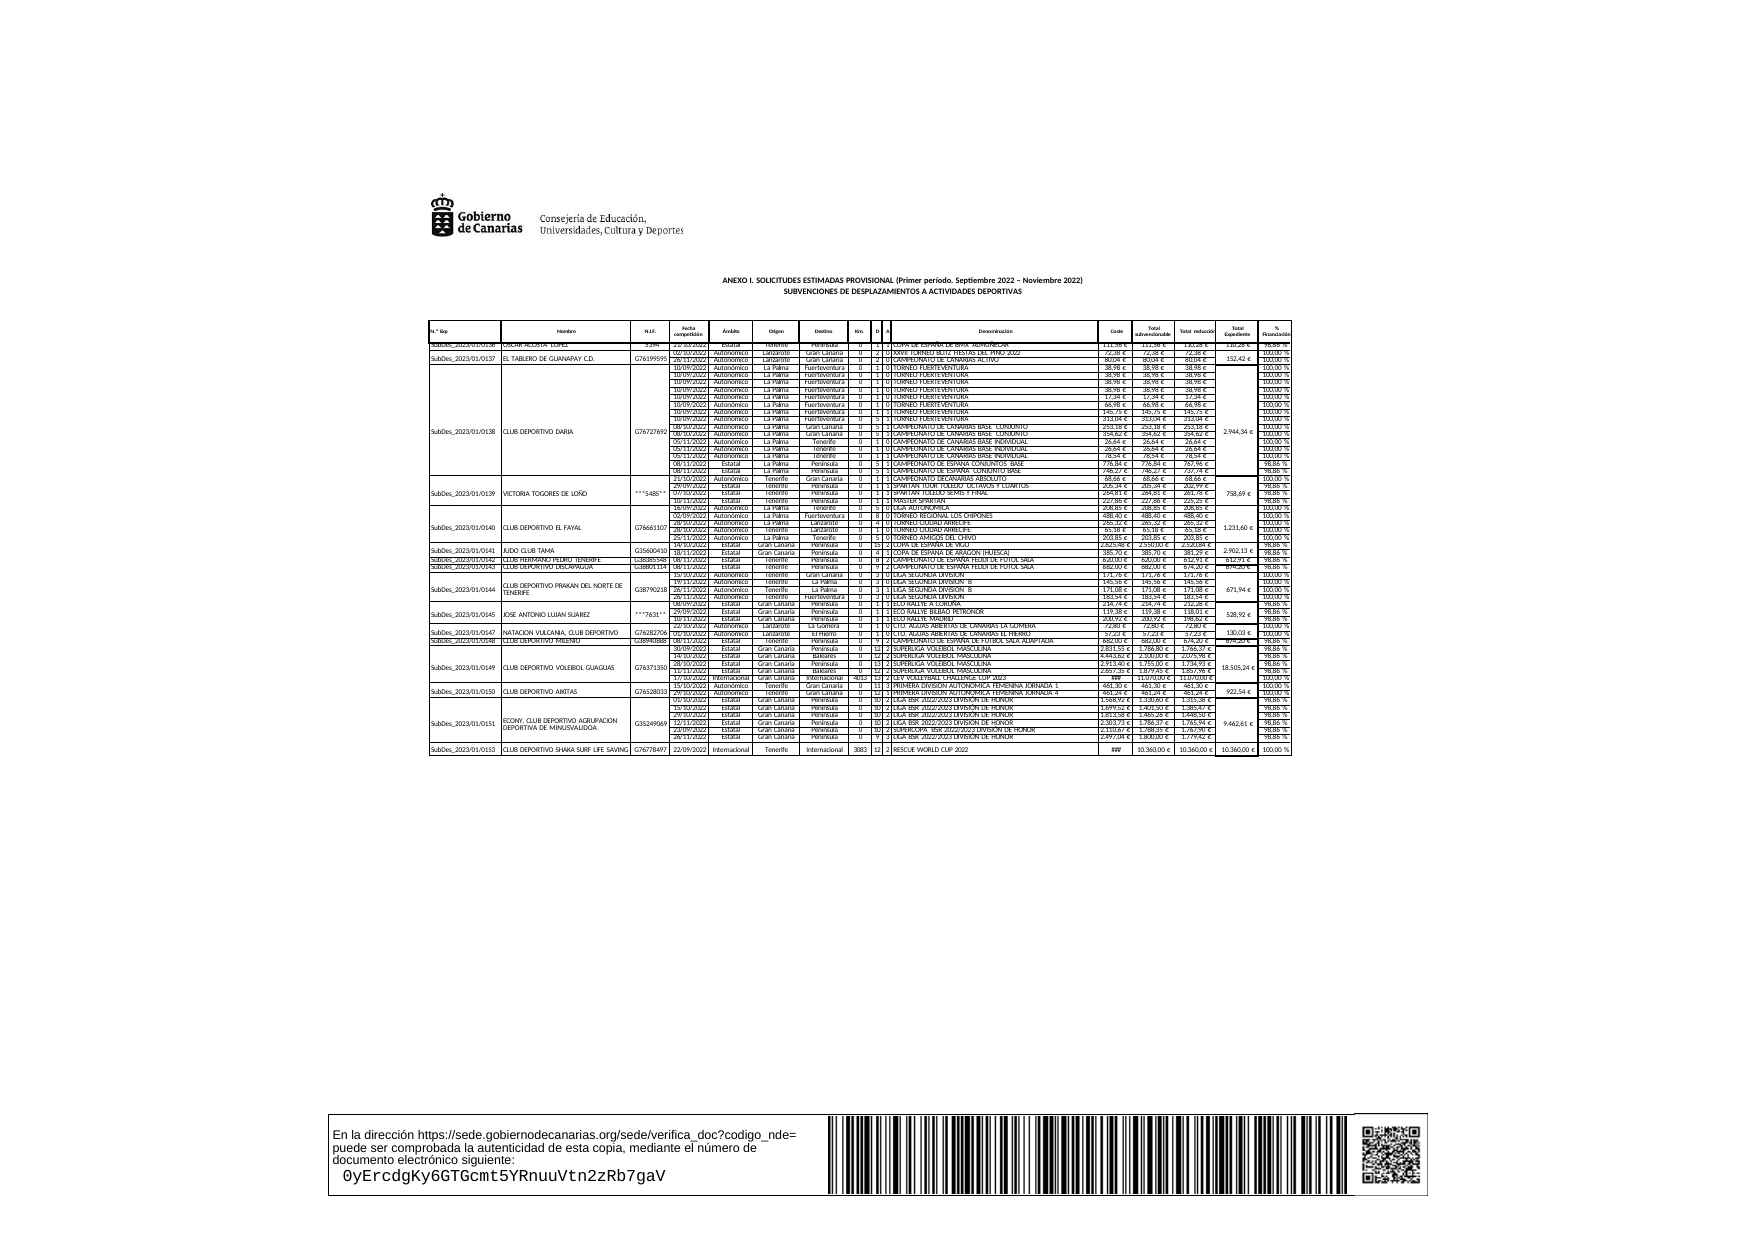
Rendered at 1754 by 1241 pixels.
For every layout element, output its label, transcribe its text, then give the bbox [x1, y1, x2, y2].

table_cell SubDes_2023/01/0149 [430, 646, 501, 682]
table_cell 0 [883, 358, 891, 364]
table_cell G76727692 [631, 365, 669, 475]
table_cell 0 [849, 669, 871, 675]
table_cell 72,38 € [1175, 351, 1215, 357]
table_cell Autonómico [709, 624, 752, 631]
table_cell 1 [883, 461, 891, 468]
table_header Total reducción [1175, 321, 1215, 342]
table_cell 21/10/2022 [670, 476, 708, 483]
table_cell Autonómico [709, 365, 752, 372]
table_cell 1 [872, 439, 882, 446]
table_cell 0 [849, 713, 871, 719]
table_cell 2 [883, 713, 891, 719]
table_cell 171,76 € [1133, 573, 1174, 579]
table_cell Tenerife [753, 743, 799, 755]
table_header Origen [753, 321, 798, 342]
table_cell 10/09/2022 [670, 410, 708, 416]
table_cell 18/11/2022 [670, 550, 708, 557]
table_cell 0 [849, 728, 871, 734]
table_cell 3083 [849, 743, 871, 755]
table_cell SubDes_2023/01/0142 [430, 558, 501, 564]
table_cell 2.303,73 € [1099, 720, 1132, 727]
table_cell 9.462,61 € [1216, 699, 1257, 741]
table_cell 1 [883, 417, 891, 423]
table_cell Estatal [709, 669, 752, 675]
table_cell 313,04 € [1175, 417, 1215, 423]
table_cell 5 [872, 469, 882, 475]
table_cell CLUB DEPORTIVO MILENIO [502, 639, 630, 645]
table_cell Gran Canaria [753, 661, 799, 667]
table_cell Península [800, 720, 848, 727]
table_cell 0 [883, 521, 891, 527]
table_cell 10/11/2022 [670, 499, 708, 505]
table_cell Península [800, 713, 848, 719]
table_cell 66,98 € [1099, 402, 1132, 409]
table_cell 171,76 € [1175, 573, 1215, 579]
table_cell 08/11/2022 [670, 639, 708, 645]
table_cell 17,34 € [1175, 395, 1215, 401]
table_cell Estatal [709, 344, 752, 349]
table_cell 78,54 € [1133, 454, 1174, 460]
table_cell 0 [849, 365, 871, 372]
table_cell Autonómico [709, 395, 752, 401]
table_cell 0 [849, 698, 871, 704]
table_cell 100,00 % [1259, 690, 1291, 697]
table_cell 0 [849, 646, 871, 653]
table_cell 0 [849, 380, 871, 386]
table_cell LIGA AUTONOMICA [892, 506, 1098, 512]
table_cell 385,70 € [1133, 550, 1174, 557]
table_cell 2.075,98 € [1175, 654, 1215, 660]
table_cell 72,80 € [1133, 624, 1174, 631]
table_cell ***5394** [631, 344, 669, 349]
table_cell 1 [872, 388, 882, 394]
table_cell 22/09/2022 [670, 743, 708, 755]
table_cell 776,84 € [1133, 461, 1174, 468]
table_cell CAMPEONATO DE ESPAÑA CONJUNTO BASE [892, 469, 1098, 475]
table_cell CAMPEONATO DE CANARIAS BASE INDIVIDUAL [892, 447, 1098, 453]
table_cell SPARTAN TOUR TOLEDO OCTAVOS Y CUARTOS [892, 484, 1098, 490]
table_cell 737,74 € [1175, 469, 1215, 475]
table_cell 1.448,50 € [1175, 713, 1215, 719]
table_cell Autonómico [709, 358, 752, 364]
picture [828, 1116, 1347, 1194]
table_cell 0 [883, 535, 891, 542]
table_cell 0 [849, 499, 871, 505]
table_cell 98,86 % [1259, 705, 1291, 712]
table_cell 10/09/2022 [670, 365, 708, 372]
table_cell 0 [849, 447, 871, 453]
table_cell 98,86 % [1259, 719, 1291, 727]
table_cell 145,75 € [1175, 410, 1215, 416]
table_cell 65,18 € [1099, 528, 1132, 534]
table_cell 57,23 € [1133, 632, 1174, 638]
picture [1354, 1113, 1428, 1196]
table_cell G38801114 [631, 565, 669, 571]
table_cell Tenerife [753, 573, 799, 579]
table_cell SubDes_2023/01/0151 [430, 698, 501, 741]
table_cell 72,38 € [1099, 351, 1132, 357]
table_cell Península [800, 602, 848, 608]
table_cell Estatal [709, 617, 752, 623]
table_cell 2 [872, 358, 882, 364]
table_cell 145,56 € [1133, 580, 1174, 586]
table_cell 0 [849, 632, 871, 638]
table_cell 08/10/2022 [670, 425, 708, 431]
table_cell Estatal [709, 735, 752, 741]
table_cell CAMPEONATO DECANARIAS ABSOLUTO [892, 476, 1098, 483]
table_cell 198,62 € [1175, 617, 1215, 623]
table_cell 38,98 € [1175, 388, 1215, 394]
table_cell Estatal [709, 484, 752, 490]
table_cell 2 [883, 728, 891, 734]
table_cell 1 [872, 476, 882, 483]
table_cell 0 [849, 639, 871, 645]
table_cell 1 [883, 484, 891, 490]
table_cell TORNEO FUERTEVENTURA [892, 402, 1098, 409]
table_cell SubDes_2023/01/0148 [430, 639, 501, 645]
table_cell 0 [849, 528, 871, 534]
table_cell 674,20 € [1216, 566, 1257, 571]
table_cell 1 [872, 402, 882, 409]
table_cell 1.788,35 € [1133, 728, 1174, 734]
table_cell 26,64 € [1175, 439, 1215, 446]
table_cell 2 [883, 720, 891, 727]
table_cell La Palma [753, 447, 799, 453]
table_cell SUPERLIGA VOLEIBOL MASCULINA [892, 669, 1098, 675]
table_cell Estatal [709, 654, 752, 660]
table_cell 10/09/2022 [670, 417, 708, 423]
table_cell Gran Canaria [753, 617, 799, 623]
table_cell 0 [883, 506, 891, 512]
table_cell CAMPEONATO DE CANARIAS BASE INDIVIDUAL [892, 439, 1098, 446]
table_cell CEV VOLLEYBALL CHALLENGE CUP 2023 [892, 676, 1098, 682]
table_cell 354,62 € [1133, 432, 1174, 438]
table_cell 1 [883, 432, 891, 438]
table_cell La Palma [753, 373, 799, 379]
table_cell 0 [883, 395, 891, 401]
table_cell Tenerife [800, 506, 848, 512]
table_cell 2.520,84 € [1175, 543, 1215, 549]
table_cell 100,00 % [1259, 520, 1291, 527]
table_cell Estatal [709, 661, 752, 667]
table_cell 38,98 € [1099, 380, 1132, 386]
table_cell 461,30 € [1099, 683, 1132, 690]
table_cell Autonómico [709, 402, 752, 409]
table_cell 98,86 % [1259, 638, 1291, 645]
table_cell G38385548 [631, 558, 669, 564]
table_cell 98,86 % [1259, 616, 1291, 623]
table_cell 0 [849, 395, 871, 401]
table_cell 1 [883, 617, 891, 623]
table_cell Estatal [709, 565, 752, 571]
table_cell 1 [883, 344, 891, 349]
table_cell 9 [872, 735, 882, 741]
table_cell ### [1099, 676, 1132, 682]
table_cell 205,34 € [1099, 484, 1132, 490]
table_cell Fuerteventura [800, 365, 848, 372]
table_cell CAMPEONATO DE CANARIAS ACTIVO [892, 358, 1098, 364]
table_cell La Palma [753, 432, 799, 438]
table_cell 1 [872, 632, 882, 638]
table_cell 2 [883, 543, 891, 549]
table_cell Lanzarote [800, 521, 848, 527]
table_cell Península [800, 558, 848, 564]
table_cell Tenerife [753, 565, 799, 571]
table_cell 922,54 € [1216, 684, 1257, 697]
table_cell 2 [883, 698, 891, 704]
table_cell Tenerife [753, 476, 799, 483]
table_cell La Palma [753, 461, 799, 468]
table_cell OSCAR ACOSTA LOPEZ [502, 344, 630, 349]
table_cell SubDes_2023/01/0143 [430, 565, 501, 571]
table_cell Autonómico [709, 380, 752, 386]
table_cell 28/10/2022 [670, 661, 708, 667]
table_cell 26/11/2022 [670, 595, 708, 601]
table_cell La Palma [753, 521, 799, 527]
table_cell 0 [883, 380, 891, 386]
table_cell 682,00 € [1099, 639, 1132, 645]
table_cell 0 [849, 654, 871, 660]
table_cell 0 [849, 402, 871, 409]
table_cell 1.767,90 € [1175, 728, 1215, 734]
table_cell JUDO CLUB TAMA [502, 543, 630, 557]
table_cell 1.231,60 € [1216, 506, 1257, 542]
table_cell Autonómico [709, 417, 752, 423]
table_cell 2.550,00 € [1133, 543, 1174, 549]
table_cell SPARTAN TOLEDO SEMIS Y FINAL [892, 491, 1098, 497]
table_cell Fuerteventura [800, 402, 848, 409]
table_cell 200,92 € [1099, 617, 1132, 623]
table_cell ### [1099, 743, 1132, 755]
table_cell 23/09/2022 [670, 728, 708, 734]
table_cell G38790218 [631, 573, 669, 601]
table_cell SubDes_2023/01/0145 [430, 602, 501, 623]
table_cell 488,40 € [1175, 513, 1215, 519]
table_cell 671,94 € [1216, 573, 1257, 601]
table_cell SubDes_2023/01/0153 [430, 743, 501, 755]
table_cell 0 [849, 432, 871, 438]
table_cell 265,32 € [1133, 521, 1174, 527]
table_cell 08/11/2022 [670, 469, 708, 475]
table_cell 1 [883, 609, 891, 616]
table_cell TORNEO FUERTEVENTURA [892, 388, 1098, 394]
table_cell 2 [883, 646, 891, 653]
table_cell Estatal [709, 706, 752, 712]
table_cell 1 [872, 395, 882, 401]
table_cell 9 [872, 565, 882, 571]
table_header Total Expediente [1216, 321, 1257, 342]
table_cell Baleares [800, 654, 848, 660]
table_cell 98,86 % [1259, 712, 1291, 719]
table_cell CLUB DEPORTIVO EL FAYAL [502, 506, 630, 542]
table_cell SubDes_2023/01/0137 [430, 351, 501, 364]
table_cell 0 [883, 595, 891, 601]
table_cell Lanzarote [800, 528, 848, 534]
table_cell 1 [872, 484, 882, 490]
table_cell 26,64 € [1099, 447, 1132, 453]
table_cell XXVII TORNEO BLITZ FIESTAS DEL PINO 2022 [892, 351, 1098, 357]
table_cell TORNEO FUERTEVENTURA [892, 395, 1098, 401]
table_cell 0 [849, 476, 871, 483]
table_cell CAMPEONATO DE CANARIAS BASE INDIVIDUAL [892, 454, 1098, 460]
table_cell 381,29 € [1175, 550, 1215, 557]
table_cell 0 [849, 587, 871, 593]
text ANEXO I. SOLICITUDES ESTIMADAS PROVISIONAL (Primer período. Septiembre 2022 – Noviembre 2022) SUBVENCIONES DE DESPLAZAMIENTOS A ACTIVIDADES DEPORTIVAS [722, 276, 1083, 296]
table_cell 674,20 € [1216, 640, 1257, 645]
table_cell 15/10/2022 [670, 706, 708, 712]
table_cell 25/11/2022 [670, 535, 708, 542]
table_cell 0 [849, 410, 871, 416]
table_cell 1.734,93 € [1175, 661, 1215, 667]
table_cell TORNEO CIUDAD ARRECIFE [892, 521, 1098, 527]
table_cell Península [800, 617, 848, 623]
table_cell 29/10/2022 [670, 713, 708, 719]
table_cell 80,04 € [1133, 358, 1174, 364]
table_cell 26/11/2022 [670, 358, 708, 364]
table_cell 98,86 % [1259, 483, 1291, 490]
table_cell 0 [883, 351, 891, 357]
table_cell 05/11/2022 [670, 439, 708, 446]
table_cell TORNEO CIUDAD ARRECIFE [892, 528, 1098, 534]
table_cell 98,86 % [1259, 564, 1291, 571]
table_cell CLUB DEPORTIVO PRAKAN DEL NORTE DE TENERIFE [502, 573, 630, 601]
table_cell 0 [883, 439, 891, 446]
table_cell 212,28 € [1175, 602, 1215, 608]
table_cell 13 [872, 676, 882, 682]
table_cell 100,00 % [1259, 372, 1291, 379]
table_cell 11.070,00 € [1175, 676, 1215, 682]
table_cell 0 [849, 358, 871, 364]
table_cell 0 [849, 580, 871, 586]
table_header N.º Exp [430, 321, 500, 342]
table_cell 0 [849, 550, 871, 557]
table_cell La Palma [753, 388, 799, 394]
table_cell 145,75 € [1133, 410, 1174, 416]
table_cell 100,00 % [1259, 675, 1291, 682]
table_cell 1.800,00 € [1133, 735, 1174, 741]
table_cell Gran Canaria [800, 573, 848, 579]
table_cell 620,00 € [1099, 558, 1132, 564]
table_cell Estatal [709, 461, 752, 468]
table_cell 26/11/2022 [670, 735, 708, 741]
table_cell CTO. AGUAS ABIERTAS DE CANARIAS EL HIERRO [892, 632, 1098, 638]
table_cell Península [800, 565, 848, 571]
table_cell LIGA BSR 2022/2023 DIVISIÓN DE HONOR [892, 713, 1098, 719]
table_cell 68,66 € [1133, 476, 1174, 483]
table_cell 38,98 € [1175, 380, 1215, 386]
table_cell TORNEO FUERTEVENTURA [892, 380, 1098, 386]
table_cell 26,64 € [1099, 439, 1132, 446]
table_cell 111,56 € [1133, 344, 1174, 349]
table_cell Estatal [709, 469, 752, 475]
table_cell 1.779,42 € [1175, 735, 1215, 741]
table_cell 0 [849, 484, 871, 490]
table_cell 01/10/2022 [670, 632, 708, 638]
table_cell 152,42 € [1216, 351, 1257, 364]
table_cell Tenerife [753, 587, 799, 593]
table_cell 98,86 % [1259, 660, 1291, 667]
table_cell 461,24 € [1175, 691, 1215, 697]
table_cell 10/09/2022 [670, 388, 708, 394]
table_cell Península [800, 543, 848, 549]
table_cell 14/10/2022 [670, 654, 708, 660]
table_cell 1.786,37 € [1133, 720, 1174, 727]
table_cell LIGA BSR 2022/2023 DIVISIÓN DE HONOR [892, 706, 1098, 712]
table_cell 0 [849, 706, 871, 712]
table_cell Autonómico [709, 580, 752, 586]
table_cell 10 [872, 698, 882, 704]
table_cell Fuerteventura [800, 410, 848, 416]
table_cell 07/10/2022 [670, 491, 708, 497]
table_cell ECO RALLYE A CORUÑA [892, 602, 1098, 608]
table_cell Estatal [709, 543, 752, 549]
table_cell 205,34 € [1133, 484, 1174, 490]
table_cell 1.786,80 € [1133, 646, 1174, 653]
table_cell 0 [883, 402, 891, 409]
table_cell 10/09/2022 [670, 380, 708, 386]
table_cell 38,98 € [1175, 365, 1215, 372]
table_header Destino [800, 321, 847, 342]
table_cell 0 [849, 461, 871, 468]
table_cell 65,18 € [1133, 528, 1174, 534]
table_cell 38,98 € [1175, 373, 1215, 379]
table_cell 2.100,00 € [1133, 654, 1174, 660]
table_cell ECO RALLYE MADRID [892, 617, 1098, 623]
table_cell G38940888 [631, 639, 669, 645]
table_cell 0 [849, 388, 871, 394]
table_cell 612,91 € [1216, 558, 1257, 564]
table_cell Estatal [709, 491, 752, 497]
table_cell 1 [883, 425, 891, 431]
table_cell 100,00 % [1259, 438, 1291, 446]
table_cell Gran Canaria [800, 358, 848, 364]
table_cell Gran Canaria [753, 609, 799, 616]
table_cell 1.765,94 € [1175, 720, 1215, 727]
table_cell SubDes_2023/01/0141 [430, 543, 501, 557]
table_cell COPA DE ESPAÑA DE ARAGON (HUESCA) [892, 550, 1098, 557]
table_cell TORNEO FUERTEVENTURA [892, 410, 1098, 416]
table_cell 0 [883, 580, 891, 586]
table_cell 110,28 € [1216, 344, 1257, 349]
table_cell 10/09/2022 [670, 402, 708, 409]
table_cell 5 [872, 417, 882, 423]
table_cell CLUB DEPORTIVO DISCAPAGUA [502, 565, 630, 571]
table_cell G35249069 [631, 698, 669, 741]
table_cell Península [800, 550, 848, 557]
table_cell 98,86 % [1259, 342, 1291, 349]
table_cell Tenerife [753, 491, 799, 497]
table_cell TORNEO FUERTEVENTURA [892, 365, 1098, 372]
table_cell 14/10/2022 [670, 543, 708, 549]
table_cell 17,34 € [1133, 395, 1174, 401]
table_cell 10.360,00 € [1133, 743, 1174, 755]
table_header N.I.F. [631, 321, 669, 342]
table_cell TORNEO FUERTEVENTURA [892, 417, 1098, 423]
table_cell 80,04 € [1099, 358, 1132, 364]
table_cell 2 [883, 706, 891, 712]
table_cell SubDes_2023/01/0150 [430, 683, 501, 697]
table_cell 776,84 € [1099, 461, 1132, 468]
table_cell Autonómico [709, 388, 752, 394]
table_cell 200,92 € [1133, 617, 1174, 623]
table_header Fecha competición [670, 321, 708, 342]
table_cell Gran Canaria [800, 432, 848, 438]
table_cell Península [800, 698, 848, 704]
table_cell 100,00 % [1259, 527, 1291, 534]
table_cell COPA DE ESPAÑA DE BMX ALMUÑECAR [892, 344, 1098, 349]
table_cell LIGA BSR 2022/2023 DIVISIÓN DE HONOR [892, 735, 1098, 741]
table_cell ECO RALLYE BILBAO PETRONOR [892, 609, 1098, 616]
table_cell 2 [883, 639, 891, 645]
table_cell 4 [872, 521, 882, 527]
table_cell Gran Canaria [753, 698, 799, 704]
table_cell 1 [883, 691, 891, 697]
table_cell 2 [883, 743, 891, 755]
table_cell 1.315,38 € [1175, 698, 1215, 704]
table_cell 183,54 € [1099, 595, 1132, 601]
table_cell La Palma [753, 469, 799, 475]
table_cell Gran Canaria [753, 735, 799, 741]
table_cell CAMPEONATO DE ESPAÑA DE FUTBOL SALA ADAPTADA [892, 639, 1098, 645]
table_cell SubDes_2023/01/0144 [430, 573, 501, 601]
table_cell Tenerife [753, 691, 799, 697]
table_cell 0 [883, 528, 891, 534]
table_cell G76199595 [631, 351, 669, 364]
table_cell 0 [849, 344, 871, 349]
table_cell 2 [883, 676, 891, 682]
table_cell Fuerteventura [800, 513, 848, 519]
table_cell Gran Canaria [753, 713, 799, 719]
table_cell 98,86 % [1259, 557, 1291, 564]
table_cell 214,74 € [1099, 602, 1132, 608]
table_cell La Palma [753, 417, 799, 423]
table_cell 68,66 € [1175, 476, 1215, 483]
table_cell 111,56 € [1099, 344, 1132, 349]
table_cell LIGA BSR 2022/2023 DIVISIÓN DE HONOR [892, 698, 1098, 704]
table_cell 38,98 € [1099, 365, 1132, 372]
table_cell G35600410 [631, 543, 669, 557]
table_cell 9 [872, 639, 882, 645]
table_cell 145,56 € [1099, 580, 1132, 586]
table_cell 203,85 € [1099, 535, 1132, 542]
table_header Denominación [892, 321, 1097, 342]
table_cell 3 [872, 573, 882, 579]
table_cell Autonómico [709, 432, 752, 438]
table_cell 203,85 € [1133, 535, 1174, 542]
table_cell 08/11/2022 [670, 565, 708, 571]
table_cell 10 [872, 720, 882, 727]
table_cell 38,98 € [1133, 380, 1174, 386]
table_cell 29/10/2022 [670, 691, 708, 697]
table_cell Península [800, 461, 848, 468]
table_cell 0 [849, 417, 871, 423]
table_cell La Gomera [800, 624, 848, 631]
table_cell CLUB HERMANO PEDRO TENERIFE [502, 558, 630, 564]
table_cell Lanzarote [753, 632, 799, 638]
table_cell 183,54 € [1133, 595, 1174, 601]
table_cell 208,85 € [1175, 506, 1215, 512]
table_cell VICTORIA TOGORES DE LOÑO [502, 476, 630, 505]
table_cell 1 [883, 410, 891, 416]
table_cell 261,78 € [1175, 491, 1215, 497]
table_cell 100,00 % [1259, 386, 1291, 394]
table_cell 0 [849, 469, 871, 475]
table_cell 0 [883, 624, 891, 631]
table_cell 1 [872, 454, 882, 460]
table_cell 13 [872, 661, 882, 667]
table_cell Estatal [709, 728, 752, 734]
table_cell 100,00 % [1259, 379, 1291, 386]
table_cell 1 [872, 609, 882, 616]
table_cell 0 [849, 691, 871, 697]
table_cell 0 [849, 439, 871, 446]
table_cell 100,00 % [1259, 357, 1291, 364]
table_cell 682,00 € [1099, 565, 1132, 571]
table_cell 1 [872, 624, 882, 631]
table_cell Gran Canaria [800, 476, 848, 483]
table_cell Estatal [709, 602, 752, 608]
table_cell Autonómico [709, 573, 752, 579]
table_cell 57,23 € [1175, 632, 1215, 638]
table_cell 183,54 € [1175, 595, 1215, 601]
table_cell 11.070,00 € [1133, 676, 1174, 682]
table_cell 02/09/2022 [670, 513, 708, 519]
table_cell 0 [883, 373, 891, 379]
table_cell 0 [883, 447, 891, 453]
table_cell Fuerteventura [800, 380, 848, 386]
table_cell SubDes_2023/01/0140 [430, 506, 501, 542]
table_cell 05/11/2022 [670, 454, 708, 460]
table_cell 214,74 € [1133, 602, 1174, 608]
table_cell 08/09/2022 [670, 602, 708, 608]
table_cell 145,56 € [1175, 580, 1215, 586]
table_cell RESCUE WORLD CUP 2022 [892, 743, 1098, 755]
table_cell G76282706 [631, 624, 669, 638]
table_cell 80,04 € [1175, 358, 1215, 364]
table_cell 11/11/2022 [670, 669, 708, 675]
table_cell 0 [883, 573, 891, 579]
table_cell Autonómico [709, 528, 752, 534]
table_cell Gran Canaria [800, 425, 848, 431]
table_header Km. [849, 321, 870, 342]
table_cell TORNEO AMIGOS DEL CHIVO [892, 535, 1098, 542]
table_cell 1 [883, 587, 891, 593]
table_cell 72,38 € [1133, 351, 1174, 357]
table_cell 253,18 € [1099, 425, 1132, 431]
table_cell 1.330,60 € [1133, 698, 1174, 704]
table_cell 208,85 € [1099, 506, 1132, 512]
table_cell 253,18 € [1175, 425, 1215, 431]
table_cell JOSE ANTONIO LUJAN SUAREZ [502, 602, 630, 623]
table_cell Fuerteventura [800, 388, 848, 394]
table_cell 674,20 € [1175, 639, 1215, 645]
table_cell 528,92 € [1216, 603, 1257, 623]
table_cell 100,00 % [1259, 350, 1291, 357]
table_cell 38,98 € [1133, 365, 1174, 372]
table_cell Estatal [709, 713, 752, 719]
table_cell 1.385,47 € [1175, 706, 1215, 712]
table_cell 354,62 € [1175, 432, 1215, 438]
table_cell PRIMERA DIVISION AUTONOMICA FEMENINA JORNADA 1 [892, 683, 1098, 690]
table_cell 2.902,13 € [1216, 543, 1257, 557]
table_cell 98,86 % [1259, 608, 1291, 616]
table_cell 98,86 % [1259, 468, 1291, 475]
table_cell 72,80 € [1099, 624, 1132, 631]
table_cell El Hierro [800, 632, 848, 638]
table_cell 100,00 % [1259, 682, 1291, 690]
table_cell 1.766,37 € [1175, 646, 1215, 653]
table_cell 1 [872, 499, 882, 505]
table_cell Gran Canaria [753, 728, 799, 734]
table_cell 72,80 € [1175, 624, 1215, 631]
table_cell La Palma [753, 425, 799, 431]
table_cell Autonómico [709, 691, 752, 697]
table_cell 10.360,00 € [1175, 743, 1215, 755]
table_cell 100,00 % [1259, 512, 1291, 519]
table_cell La Palma [753, 535, 799, 542]
table_cell 488,40 € [1133, 513, 1174, 519]
table_cell 758,69 € [1216, 477, 1257, 505]
table_cell 10/09/2022 [670, 373, 708, 379]
table_cell Autonómico [709, 506, 752, 512]
table_cell 18.505,24 € [1216, 647, 1257, 682]
table_cell 110,28 € [1175, 344, 1215, 349]
table_cell 5 [872, 506, 882, 512]
table_cell Tenerife [753, 344, 799, 349]
table_cell 1 [872, 410, 882, 416]
table_cell SubDes_2023/01/0138 [430, 365, 501, 475]
table_cell 05/11/2022 [670, 447, 708, 453]
table_cell 28/10/2022 [670, 521, 708, 527]
table_cell 0 [849, 491, 871, 497]
table_cell 29/09/2022 [670, 484, 708, 490]
table_cell 98,86 % [1259, 668, 1291, 675]
table_cell 2 [883, 565, 891, 571]
table_cell 1 [872, 491, 882, 497]
table_cell Autonómico [709, 535, 752, 542]
table_cell 1 [883, 602, 891, 608]
table_cell 08/11/2022 [670, 461, 708, 468]
table_cell MASTER SPARTAN [892, 499, 1098, 505]
table_cell NATACION VULCANIA, CLUB DEPORTIVO [502, 624, 630, 638]
table_cell 100,00 % [1259, 424, 1291, 431]
table_cell 100,00 % [1259, 594, 1291, 601]
table_cell Tenerife [800, 447, 848, 453]
table_cell 5 [872, 425, 882, 431]
table_cell 3 [872, 595, 882, 601]
table_cell 4013 [849, 676, 871, 682]
table_cell CTO. AGUAS ABIERTAS DE CANARIAS LA GOMERA [892, 624, 1098, 631]
table_cell Gran Canaria [753, 676, 799, 682]
table_cell 171,76 € [1099, 573, 1132, 579]
table_cell Península [800, 639, 848, 645]
table_cell 0 [849, 558, 871, 564]
table_cell Gran Canaria [753, 669, 799, 675]
table_cell 0 [849, 661, 871, 667]
table_cell 1 [872, 602, 882, 608]
table_cell 119,38 € [1099, 609, 1132, 616]
table_cell La Palma [753, 439, 799, 446]
table_cell 12 [872, 743, 882, 755]
table_cell 612,91 € [1175, 558, 1215, 564]
table_cell CAMPEONATO DE ESPAÑA FEDDI DE FUTOL SALA [892, 558, 1098, 564]
table_cell 0 [883, 388, 891, 394]
table_cell CLUB DEPORTIVO VOLEIBOL GUAGUAS [502, 646, 630, 682]
table_cell Tenerife [753, 528, 799, 534]
table_cell 0 [849, 506, 871, 512]
table_cell CLUB DEPORTIVO AIKITAS [502, 683, 630, 697]
table_cell 38,98 € [1099, 388, 1132, 394]
table_cell Gran Canaria [753, 602, 799, 608]
table_cell 98,86 % [1259, 697, 1291, 704]
table_cell 0 [849, 565, 871, 571]
table_cell 100,00 % [1259, 453, 1291, 460]
table_cell SUPERLIGA VOLEIBOL MASCULINA [892, 646, 1098, 653]
table_cell Península [800, 706, 848, 712]
table_cell 100,00 % [1259, 401, 1291, 409]
table_cell Estatal [709, 639, 752, 645]
table_cell 313,04 € [1133, 417, 1174, 423]
table_cell Tenerife [753, 484, 799, 490]
table_cell 26/11/2022 [670, 587, 708, 593]
table_cell TORNEO FUERTEVENTURA [892, 373, 1098, 379]
table_cell La Palma [753, 454, 799, 460]
table_header A [883, 321, 890, 342]
table_cell 3 [872, 587, 882, 593]
table_cell 5 [872, 432, 882, 438]
table_cell 0 [849, 543, 871, 549]
table_cell Península [800, 491, 848, 497]
table_cell 264,81 € [1099, 491, 1132, 497]
table_cell 19/11/2022 [670, 580, 708, 586]
table_cell 253,18 € [1133, 425, 1174, 431]
table_cell Fuerteventura [800, 417, 848, 423]
table_cell 98,86 % [1259, 549, 1291, 557]
table_cell 119,38 € [1133, 609, 1174, 616]
table_cell 1 [872, 617, 882, 623]
table_cell Autonómico [709, 425, 752, 431]
table_cell 78,54 € [1099, 454, 1132, 460]
table_header Nombre [502, 321, 630, 342]
table_cell G76778497 [631, 743, 669, 755]
table_cell SUPERCOPA BSR 2022/2023 DIVISIÓN DE HONOR [892, 728, 1098, 734]
table_cell Tenerife [753, 639, 799, 645]
table_cell Península [800, 735, 848, 741]
table_cell 98,86 % [1259, 734, 1291, 741]
table_cell Gran Canaria [753, 543, 799, 549]
table_cell 171,08 € [1133, 587, 1174, 593]
table_cell 682,00 € [1133, 639, 1174, 645]
table_cell Lanzarote [753, 624, 799, 631]
table_cell 65,18 € [1175, 528, 1215, 534]
table_cell CLUB DEPORTIVO SHAKA SURF LIFE SAVING [502, 743, 630, 755]
table_cell 674,20 € [1175, 565, 1215, 571]
table_cell 98,86 % [1259, 601, 1291, 608]
table_cell Tenerife [753, 595, 799, 601]
table_cell Estatal [709, 720, 752, 727]
table_cell 746,27 € [1099, 469, 1132, 475]
table_cell 100,00 % [1259, 741, 1291, 755]
table_cell Gran Canaria [753, 550, 799, 557]
table_cell 29/09/2022 [670, 609, 708, 616]
table_cell 98,86 % [1259, 653, 1291, 660]
table_cell 38,98 € [1133, 373, 1174, 379]
table_cell Internacional [800, 743, 848, 755]
table_cell 100,00 % [1259, 409, 1291, 416]
table_cell Baleares [800, 669, 848, 675]
table_cell Autonómico [709, 595, 752, 601]
table_cell 0 [849, 683, 871, 690]
table_cell CAMPEONATO DE CANARIAS BASE CONJUNTO [892, 425, 1098, 431]
table_cell 0 [849, 454, 871, 460]
table_cell ***7631** [631, 602, 669, 623]
table_cell 2 [883, 661, 891, 667]
table_cell La Palma [753, 513, 799, 519]
table_cell Estatal [709, 499, 752, 505]
table_cell 488,40 € [1099, 513, 1132, 519]
table_cell 0 [849, 624, 871, 631]
table_cell 264,81 € [1133, 491, 1174, 497]
table_cell 8 [872, 558, 882, 564]
table_cell 620,00 € [1133, 558, 1174, 564]
table_cell 0 [849, 535, 871, 542]
table_cell 2 [872, 351, 882, 357]
table_cell 17,34 € [1099, 395, 1132, 401]
table_cell 0 [883, 632, 891, 638]
table_cell Fuerteventura [800, 373, 848, 379]
table_cell 1.465,26 € [1133, 713, 1174, 719]
table_cell 461,24 € [1133, 691, 1174, 697]
table_cell Autonómico [709, 521, 752, 527]
table_cell 10.360,00 € [1216, 743, 1257, 755]
table_cell 0 [849, 513, 871, 519]
table_cell 26,64 € [1133, 447, 1174, 453]
table_cell Autonómico [709, 513, 752, 519]
table_cell Autonómico [709, 351, 752, 357]
table_cell Gran Canaria [753, 646, 799, 653]
table_cell 28/10/2022 [670, 528, 708, 534]
table_cell Península [800, 609, 848, 616]
table_cell 57,23 € [1099, 632, 1132, 638]
table_cell 10/11/2022 [670, 617, 708, 623]
table_cell Tenerife [800, 454, 848, 460]
table_cell Autonómico [709, 454, 752, 460]
table_cell 145,75 € [1099, 410, 1132, 416]
table_cell 66,98 € [1133, 402, 1174, 409]
table_cell 5 [872, 535, 882, 542]
table_cell 461,30 € [1133, 683, 1174, 690]
table_cell La Palma [753, 402, 799, 409]
table_cell 1 [872, 380, 882, 386]
table_cell Tenerife [753, 558, 799, 564]
table_cell Fuerteventura [800, 395, 848, 401]
table_cell 0 [849, 351, 871, 357]
table_cell 3 [883, 683, 891, 690]
table_cell CAMPEONATO DE ESPAÑA FEDDI DE FUTOL SALA [892, 565, 1098, 571]
table_cell La Palma [753, 365, 799, 372]
table_cell Lanzarote [753, 358, 799, 364]
table_cell 1 [883, 491, 891, 497]
table_cell EL TABLERO DE GUANAPAY C.D. [502, 351, 630, 364]
table_cell Península [800, 646, 848, 653]
table_cell LIGA SEGUNDA DIVISION B [892, 587, 1098, 593]
table_cell SubDes_2023/01/0139 [430, 476, 501, 505]
table_cell 0 [849, 617, 871, 623]
table_cell Península [800, 499, 848, 505]
table_cell 1 [872, 447, 882, 453]
table_cell Autonómico [709, 373, 752, 379]
table_cell 225,25 € [1175, 499, 1215, 505]
table_cell 202,99 € [1175, 484, 1215, 490]
table_cell Autonómico [709, 439, 752, 446]
table_cell 8 [872, 513, 882, 519]
table_cell Estatal [709, 609, 752, 616]
table_cell 5 [872, 461, 882, 468]
table_cell 26,64 € [1175, 447, 1215, 453]
table_cell Autonómico [709, 447, 752, 453]
table_cell 2 [883, 669, 891, 675]
table_cell 66,98 € [1175, 402, 1215, 409]
table_cell 100,00 % [1259, 475, 1291, 483]
table_cell Península [800, 728, 848, 734]
table_cell 10 [872, 728, 882, 734]
table_cell 1 [883, 454, 891, 460]
table_cell 10/09/2022 [670, 395, 708, 401]
table_cell COPA DE ESPAÑA DE VIGO [892, 543, 1098, 549]
table_cell 11 [872, 683, 882, 690]
table_cell 10 [872, 713, 882, 719]
table_cell 17/10/2022 [670, 676, 708, 682]
table_cell 100,00 % [1259, 505, 1291, 512]
table_cell 12/11/2022 [670, 720, 708, 727]
table_cell G76528033 [631, 683, 669, 697]
table_cell G76661107 [631, 506, 669, 542]
table_cell 26,64 € [1133, 439, 1174, 446]
table_cell Gran Canaria [753, 706, 799, 712]
table_cell CAMPEONATO DE ESPAÑA CONJUNTOS BASE [892, 461, 1098, 468]
table_cell 100,00 % [1259, 416, 1291, 423]
table_cell Gran Canaria [800, 691, 848, 697]
table_cell 100,00 % [1259, 394, 1291, 401]
table_cell 68,66 € [1099, 476, 1132, 483]
table_cell La Palma [800, 587, 848, 593]
table_cell La Palma [753, 410, 799, 416]
table_cell 1 [883, 550, 891, 557]
table_cell 1 [872, 344, 882, 349]
table_cell La Palma [753, 380, 799, 386]
table_cell LIGA BSR 2022/2023 DIVISIÓN DE HONOR [892, 720, 1098, 727]
table_cell 0 [849, 720, 871, 727]
table_cell 0 [849, 373, 871, 379]
table_cell 98,86 % [1259, 645, 1291, 653]
table_cell 171,08 € [1175, 587, 1215, 593]
table_cell 130,03 € [1216, 625, 1257, 638]
table_cell Tenerife [800, 535, 848, 542]
table_cell 98,86 % [1259, 498, 1291, 505]
table_cell 1 [872, 365, 882, 372]
table_cell 461,30 € [1175, 683, 1215, 690]
table_cell 0 [849, 609, 871, 616]
table_cell Tenerife [753, 683, 799, 690]
table_cell 1.755,00 € [1133, 661, 1174, 667]
table_cell 1 [883, 499, 891, 505]
table_cell 100,00 % [1259, 571, 1291, 579]
table_cell 0 [849, 521, 871, 527]
table_cell Tenerife [753, 499, 799, 505]
table_cell 2 [883, 558, 891, 564]
table_cell 08/10/2022 [670, 432, 708, 438]
table_cell Estatal [709, 558, 752, 564]
table_cell 227,86 € [1099, 499, 1132, 505]
table_cell 100,00 % [1259, 579, 1291, 586]
table_cell 0 [883, 513, 891, 519]
table_cell LIGA SEGUNDA DIVISION B [892, 580, 1098, 586]
table_cell Estatal [709, 646, 752, 653]
table_cell Internacional [709, 743, 752, 755]
table_cell ***5485** [631, 476, 669, 505]
table_cell La Palma [800, 580, 848, 586]
table_header D [872, 321, 881, 342]
table_cell Gran Canaria [753, 720, 799, 727]
table_cell Autonómico [709, 683, 752, 690]
table_cell 1.879,45 € [1133, 669, 1174, 675]
table_cell 100,00 % [1259, 431, 1291, 438]
table_cell 10 [872, 706, 882, 712]
table_cell LIGA SEGUNDA DIVISION [892, 595, 1098, 601]
table_cell SUPERLIGA VOLEIBOL MASCULINA [892, 661, 1098, 667]
table_cell CAMPEONATO DE CANARIAS BASE CONJUNTO [892, 432, 1098, 438]
table_cell 15/10/2022 [670, 683, 708, 690]
table_cell 2.944,34 € [1216, 366, 1257, 475]
table_cell 38,98 € [1099, 373, 1132, 379]
table_cell 4 [872, 550, 882, 557]
picture [431, 191, 684, 237]
table_cell 746,27 € [1133, 469, 1174, 475]
table_cell 02/10/2022 [670, 351, 708, 357]
table_cell 08/11/2022 [670, 558, 708, 564]
table_cell 171,08 € [1099, 587, 1132, 593]
table_cell 208,85 € [1133, 506, 1174, 512]
table_cell Península [800, 661, 848, 667]
table_cell 265,32 € [1175, 521, 1215, 527]
table_cell 01/10/2022 [670, 698, 708, 704]
table_cell Lanzarote [753, 351, 799, 357]
table_cell Autonómico [709, 632, 752, 638]
table_cell 682,00 € [1133, 565, 1174, 571]
table_cell PRIMERA DIVISION AUTONOMICA FEMENINA JORNADA 4 [892, 691, 1098, 697]
table_cell ECONY, CLUB DEPORTIVO AGRUPACION DEPORTIVA DE MINUSVALIDOA [502, 698, 630, 741]
table_cell 38,98 € [1133, 388, 1174, 394]
table_header Coste [1099, 321, 1131, 342]
table_cell Gran Canaria [800, 351, 848, 357]
table_cell Estatal [709, 698, 752, 704]
table_cell 385,70 € [1099, 550, 1132, 557]
table_cell Autonómico [709, 476, 752, 483]
table_cell 1.401,50 € [1133, 706, 1174, 712]
table_cell G76371350 [631, 646, 669, 682]
table_cell 98,86 % [1259, 727, 1291, 734]
table_cell 354,62 € [1099, 432, 1132, 438]
table_cell 16/09/2022 [670, 506, 708, 512]
table_cell 203,85 € [1175, 535, 1215, 542]
table_cell 265,32 € [1099, 521, 1132, 527]
table_cell 0 [849, 425, 871, 431]
table_cell SubDes_2023/01/0147 [430, 624, 501, 638]
table_cell LIGA SEGUNDA DIVISION [892, 573, 1098, 579]
table_cell Tenerife [800, 439, 848, 446]
table_cell 0 [883, 365, 891, 372]
table_cell 2.831,55 € [1099, 646, 1132, 653]
table_cell 3 [872, 580, 882, 586]
table_cell 98,86 % [1259, 460, 1291, 468]
table_cell 30/09/2022 [670, 646, 708, 653]
table_cell 1 [883, 476, 891, 483]
table_cell Autonómico [709, 410, 752, 416]
table_cell La Palma [753, 395, 799, 401]
table_cell 15/10/2022 [670, 573, 708, 579]
table_cell 0 [849, 602, 871, 608]
table_cell SUPERLIGA VOLEIBOL MASCULINA [892, 654, 1098, 660]
table_cell 78,54 € [1175, 454, 1215, 460]
table_cell 0 [849, 595, 871, 601]
table_cell 0 [849, 573, 871, 579]
table_cell 100,00 % [1259, 631, 1291, 638]
table_cell 100,00 % [1259, 446, 1291, 453]
table_cell 461,24 € [1099, 691, 1132, 697]
table_cell 1 [872, 528, 882, 534]
table_cell 100,00 % [1259, 364, 1291, 372]
table_cell Estatal [709, 550, 752, 557]
table_cell Tenerife [753, 580, 799, 586]
table_cell La Palma [753, 506, 799, 512]
table_cell 2 [883, 654, 891, 660]
table_cell 100,00 % [1259, 623, 1291, 631]
table_cell Gran Canaria [800, 683, 848, 690]
table_cell 1 [883, 469, 891, 475]
table_cell 100,00 % [1259, 586, 1291, 593]
table_cell 98,86 % [1259, 542, 1291, 549]
table_cell Autonómico [709, 587, 752, 593]
table_cell Península [800, 469, 848, 475]
table_cell TORNEO REGIONAL LOS CHIPONES [892, 513, 1098, 519]
table_cell 100,00 % [1259, 534, 1291, 542]
table_cell 98,86 % [1259, 490, 1291, 497]
table_header Ámbito [710, 321, 752, 342]
table_cell 1.857,96 € [1175, 669, 1215, 675]
table_cell 3 [883, 735, 891, 741]
table_cell 0 [849, 735, 871, 741]
table_cell 1 [872, 373, 882, 379]
table_cell Internacional [800, 676, 848, 682]
table_cell CLUB DEPORTIVO DARIA [502, 365, 630, 475]
table_cell 313,04 € [1099, 417, 1132, 423]
table_cell 22/10/2022 [670, 624, 708, 631]
table_header % Financiación [1259, 321, 1291, 342]
table_cell 227,86 € [1133, 499, 1174, 505]
table_cell 767,96 € [1175, 461, 1215, 468]
table_header Total subvencionable [1133, 321, 1174, 342]
table_cell Península [800, 344, 848, 349]
table_cell Fuerteventura [800, 595, 848, 601]
table_cell Gran Canaria [753, 654, 799, 660]
table_cell Península [800, 484, 848, 490]
table_cell 118,01 € [1175, 609, 1215, 616]
